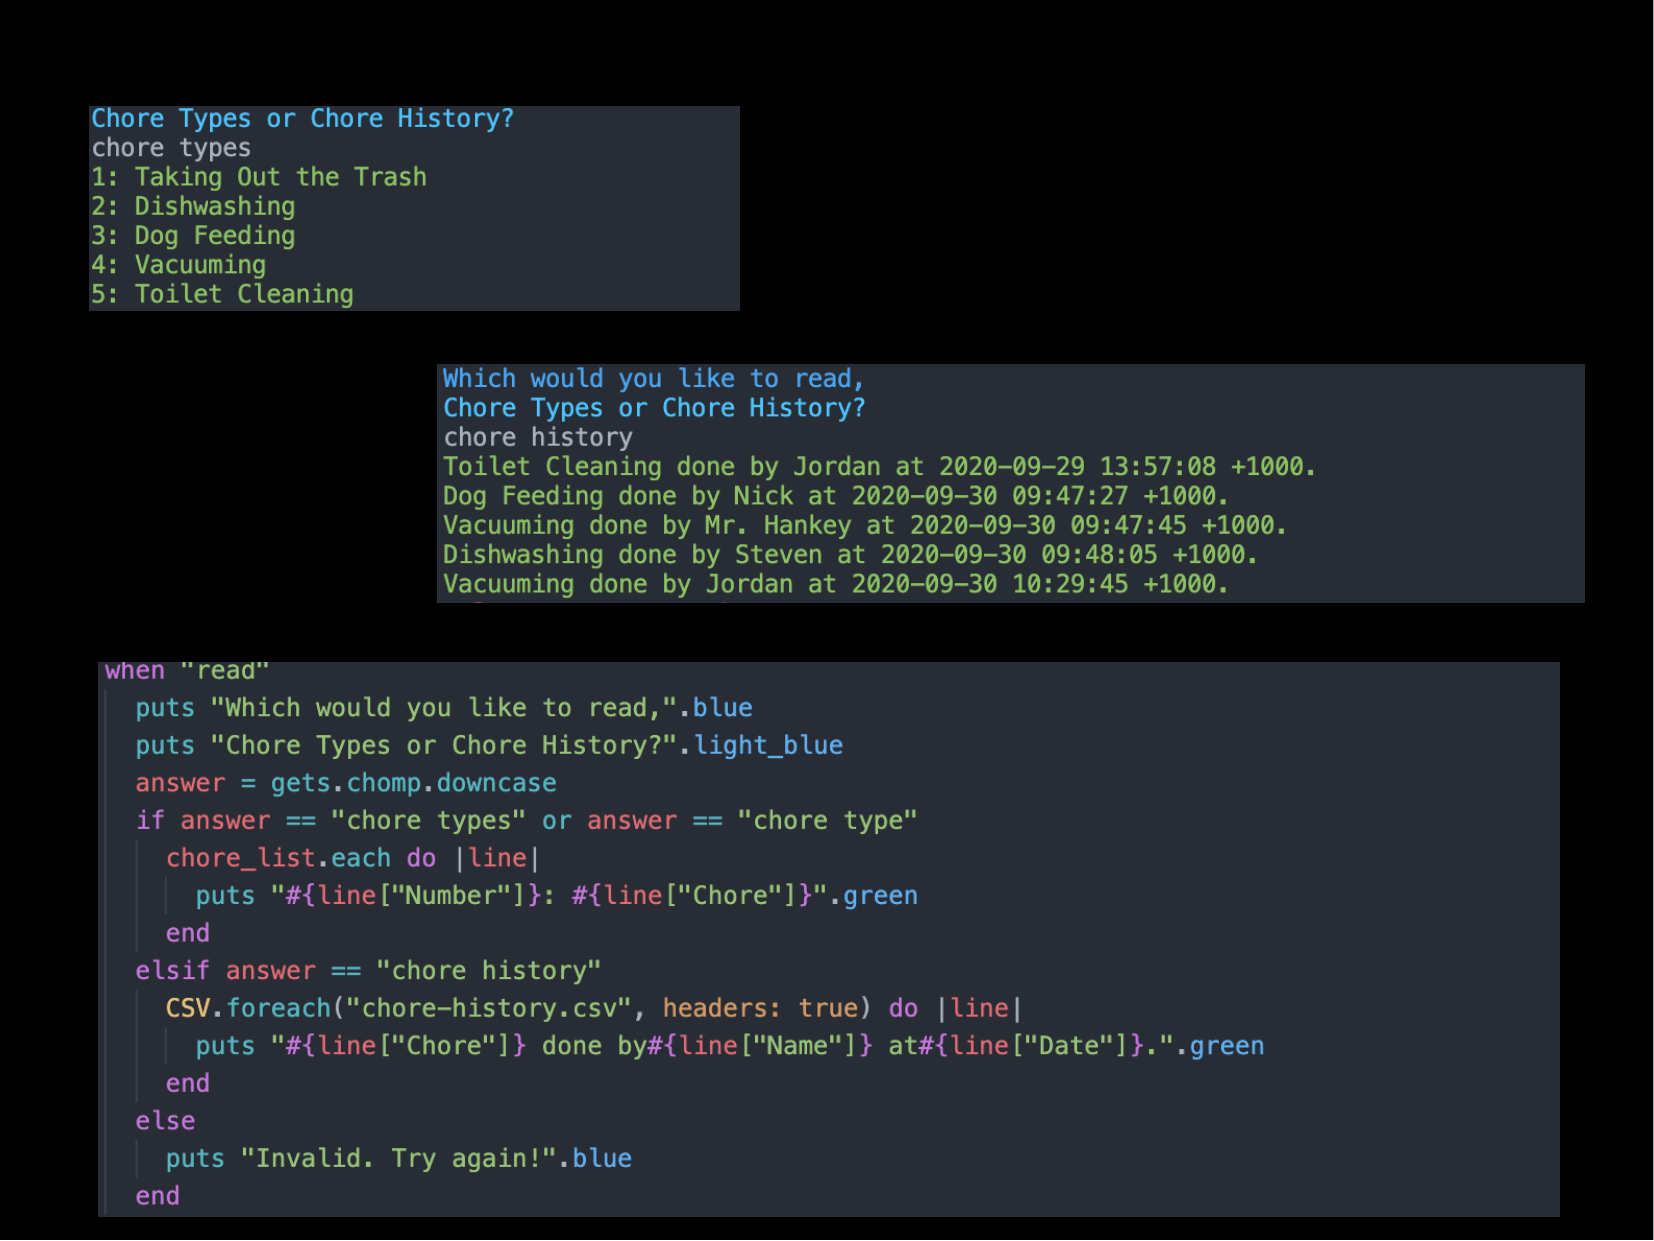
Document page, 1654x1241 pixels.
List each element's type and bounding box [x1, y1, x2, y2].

picture [98, 662, 1560, 1217]
picture [437, 364, 1585, 603]
picture [89, 106, 740, 311]
